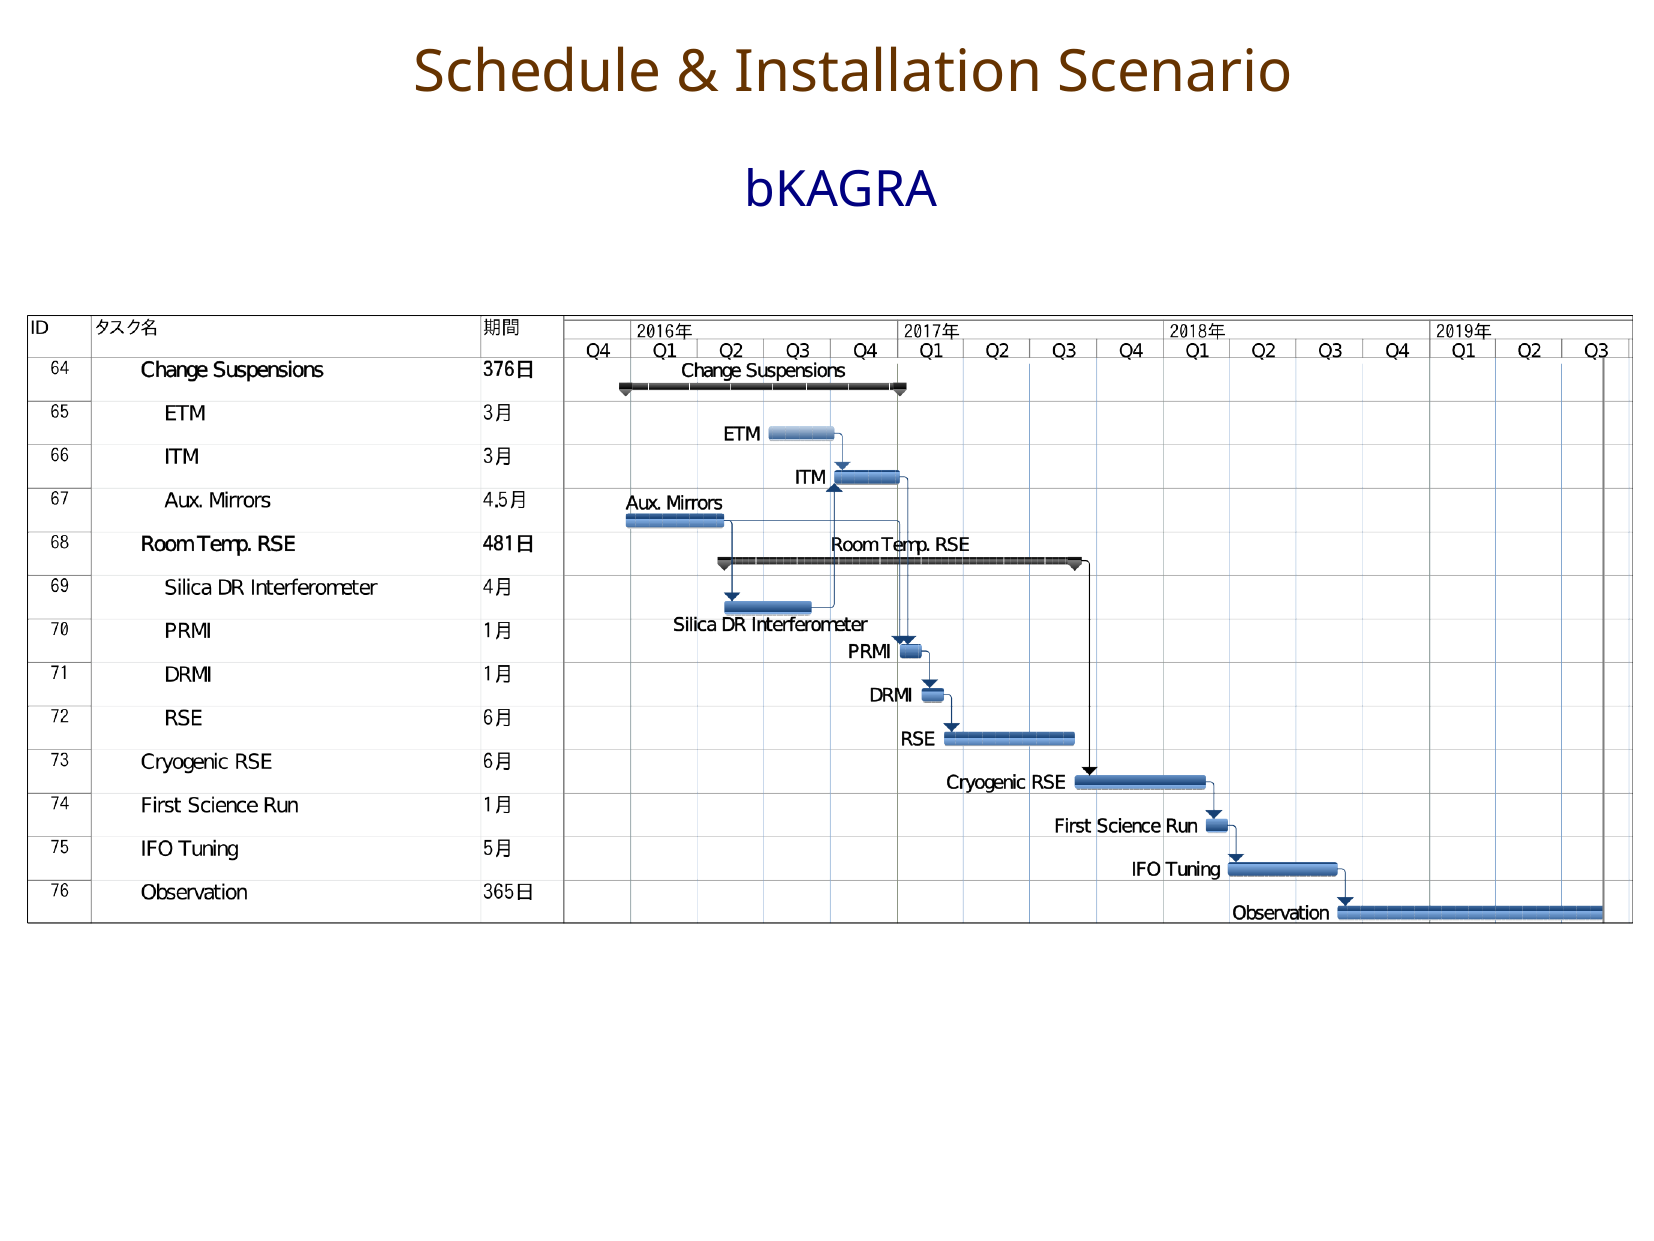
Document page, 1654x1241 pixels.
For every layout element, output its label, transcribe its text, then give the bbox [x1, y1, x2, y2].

text_box bKAGRA [730, 145, 948, 221]
text_box Schedule & Installation Scenario [398, 21, 1256, 107]
picture [27, 315, 1633, 924]
